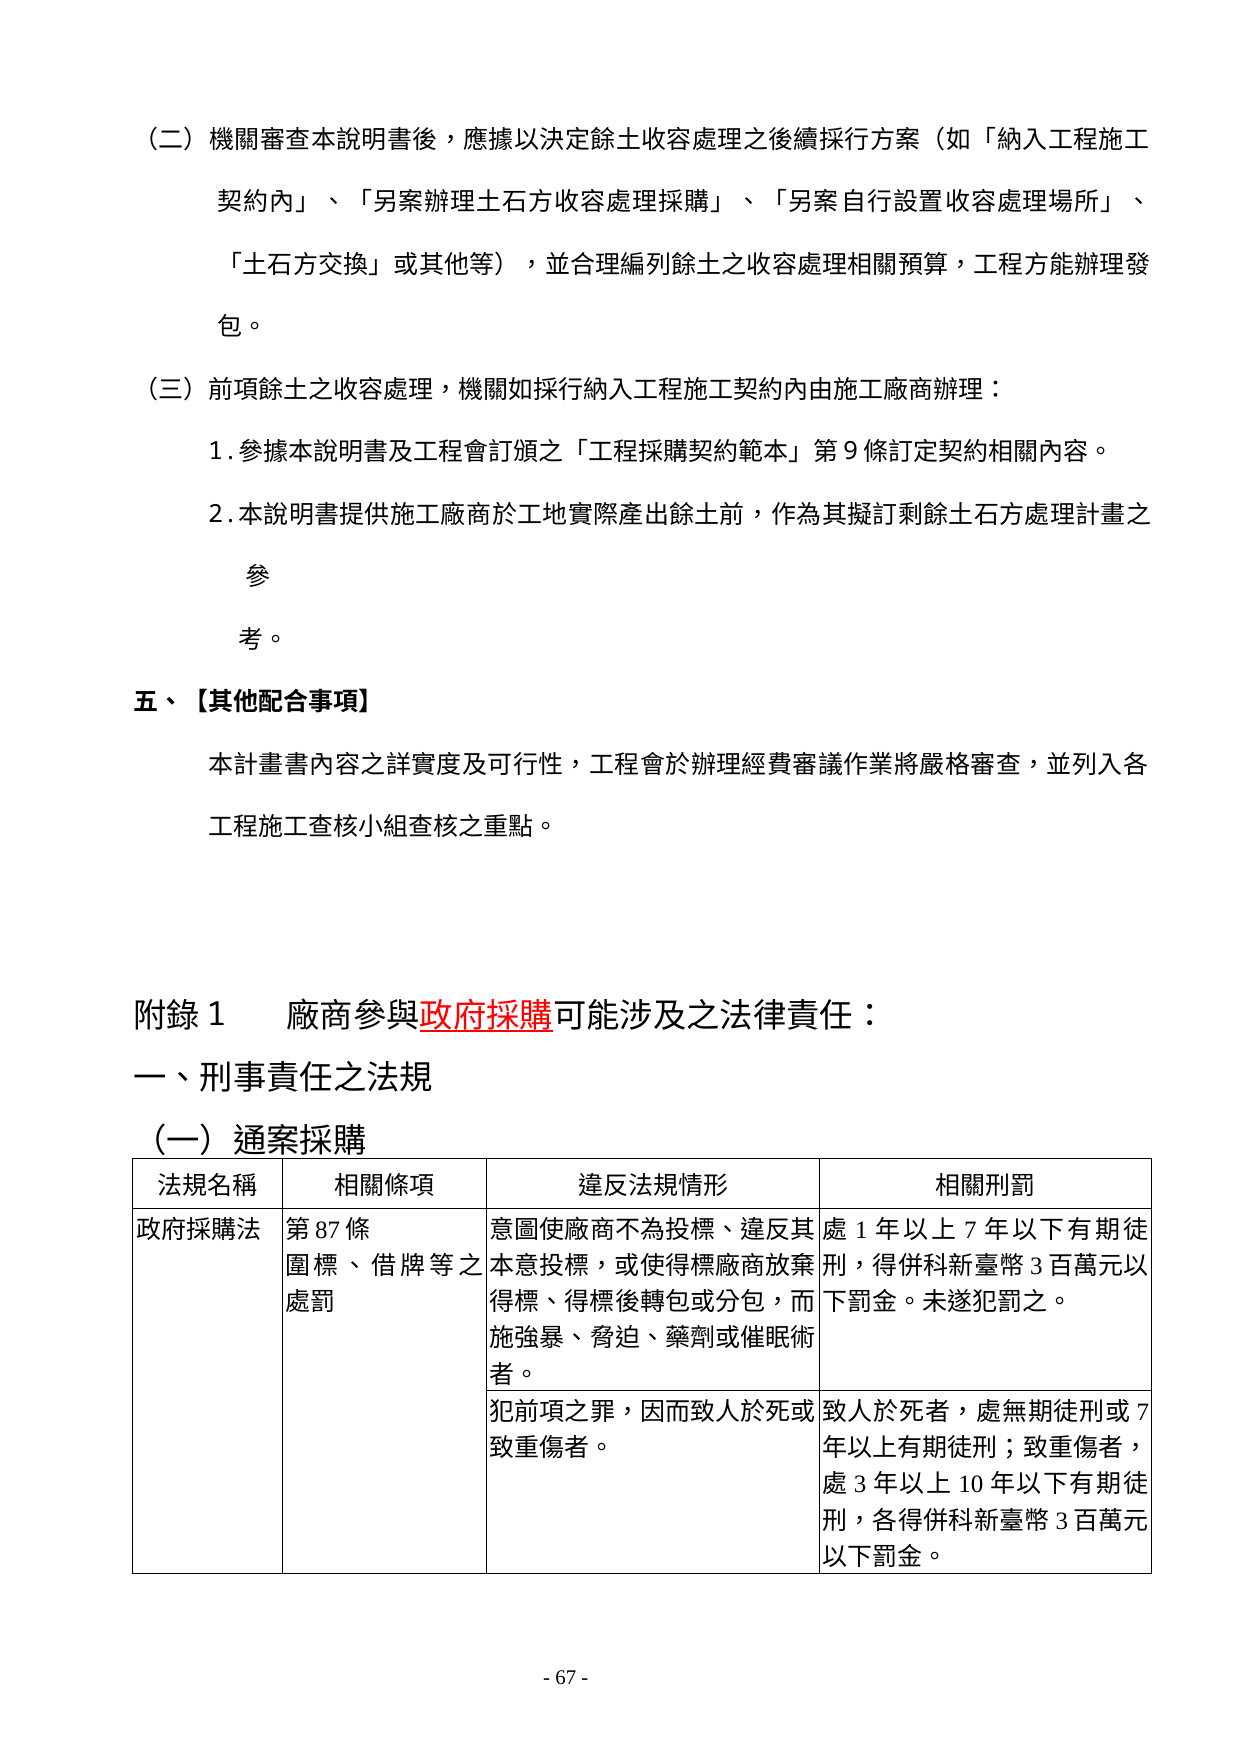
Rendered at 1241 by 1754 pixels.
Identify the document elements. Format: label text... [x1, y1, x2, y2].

text 附錄1 廠商參與政府採購可能涉及之法律責任： [133, 971, 1152, 1033]
table_cell 致人於死者，處無期徒刑或7年以上有期徒刑；致重傷者，處3年以上10年以下有期徒刑，各得併科新臺幣3百萬元以下罰金。 [820, 1391, 1151, 1573]
text （三）前項餘土之收容處理，機關如採行納入工程施工契約內由施工廠商辦理： [133, 346, 1152, 408]
text 考。 [208, 596, 1152, 658]
table_cell 處1年以上7年以下有期徒刑，得併科新臺幣3百萬元以下罰金。未遂犯罰之。 [820, 1209, 1151, 1390]
text （一）通案採購 [133, 1096, 1152, 1158]
text 一、刑事責任之法規 [133, 1033, 1152, 1096]
table_cell 犯前項之罪，因而致人於死或致重傷者。 [487, 1391, 819, 1573]
text 2.本說明書提供施工廠商於工地實際產出餘土前，作為其擬訂剩餘土石方處理計畫之參 [208, 471, 1152, 596]
text 五、【其他配合事項】 [133, 658, 1152, 721]
text 1.參據本說明書及工程會訂頒之「工程採購契約範本」第9條訂定契約相關內容。 [208, 408, 1152, 471]
table_header 相關刑罰 [820, 1159, 1151, 1208]
table_cell 政府採購法 [133, 1209, 282, 1573]
table_header 法規名稱 [133, 1159, 282, 1208]
table_cell 意圖使廠商不為投標、違反其本意投標，或使得標廠商放棄得標、得標後轉包或分包，而施強暴、脅迫、藥劑或催眠術者。 [487, 1209, 819, 1390]
text （二）機關審查本說明書後，應據以決定餘土收容處理之後續採行方案（如「納入工程施工契約內」、「另案辦理土石方收容處理採購」、「另案自行設置收容處理場所」、「土石方交換」或其他等），並合理編列餘土之收容處理相關預算，工程方能辦理發包。 [133, 96, 1152, 346]
table_header 相關條項 [283, 1159, 486, 1208]
table_cell 第87條 圍標、借牌等之處罰 [283, 1209, 486, 1573]
text 本計畫書內容之詳實度及可行性，工程會於辦理經費審議作業將嚴格審查，並列入各工程施工查核小組查核之重點。 [208, 721, 1149, 846]
table_header 違反法規情形 [487, 1159, 819, 1208]
